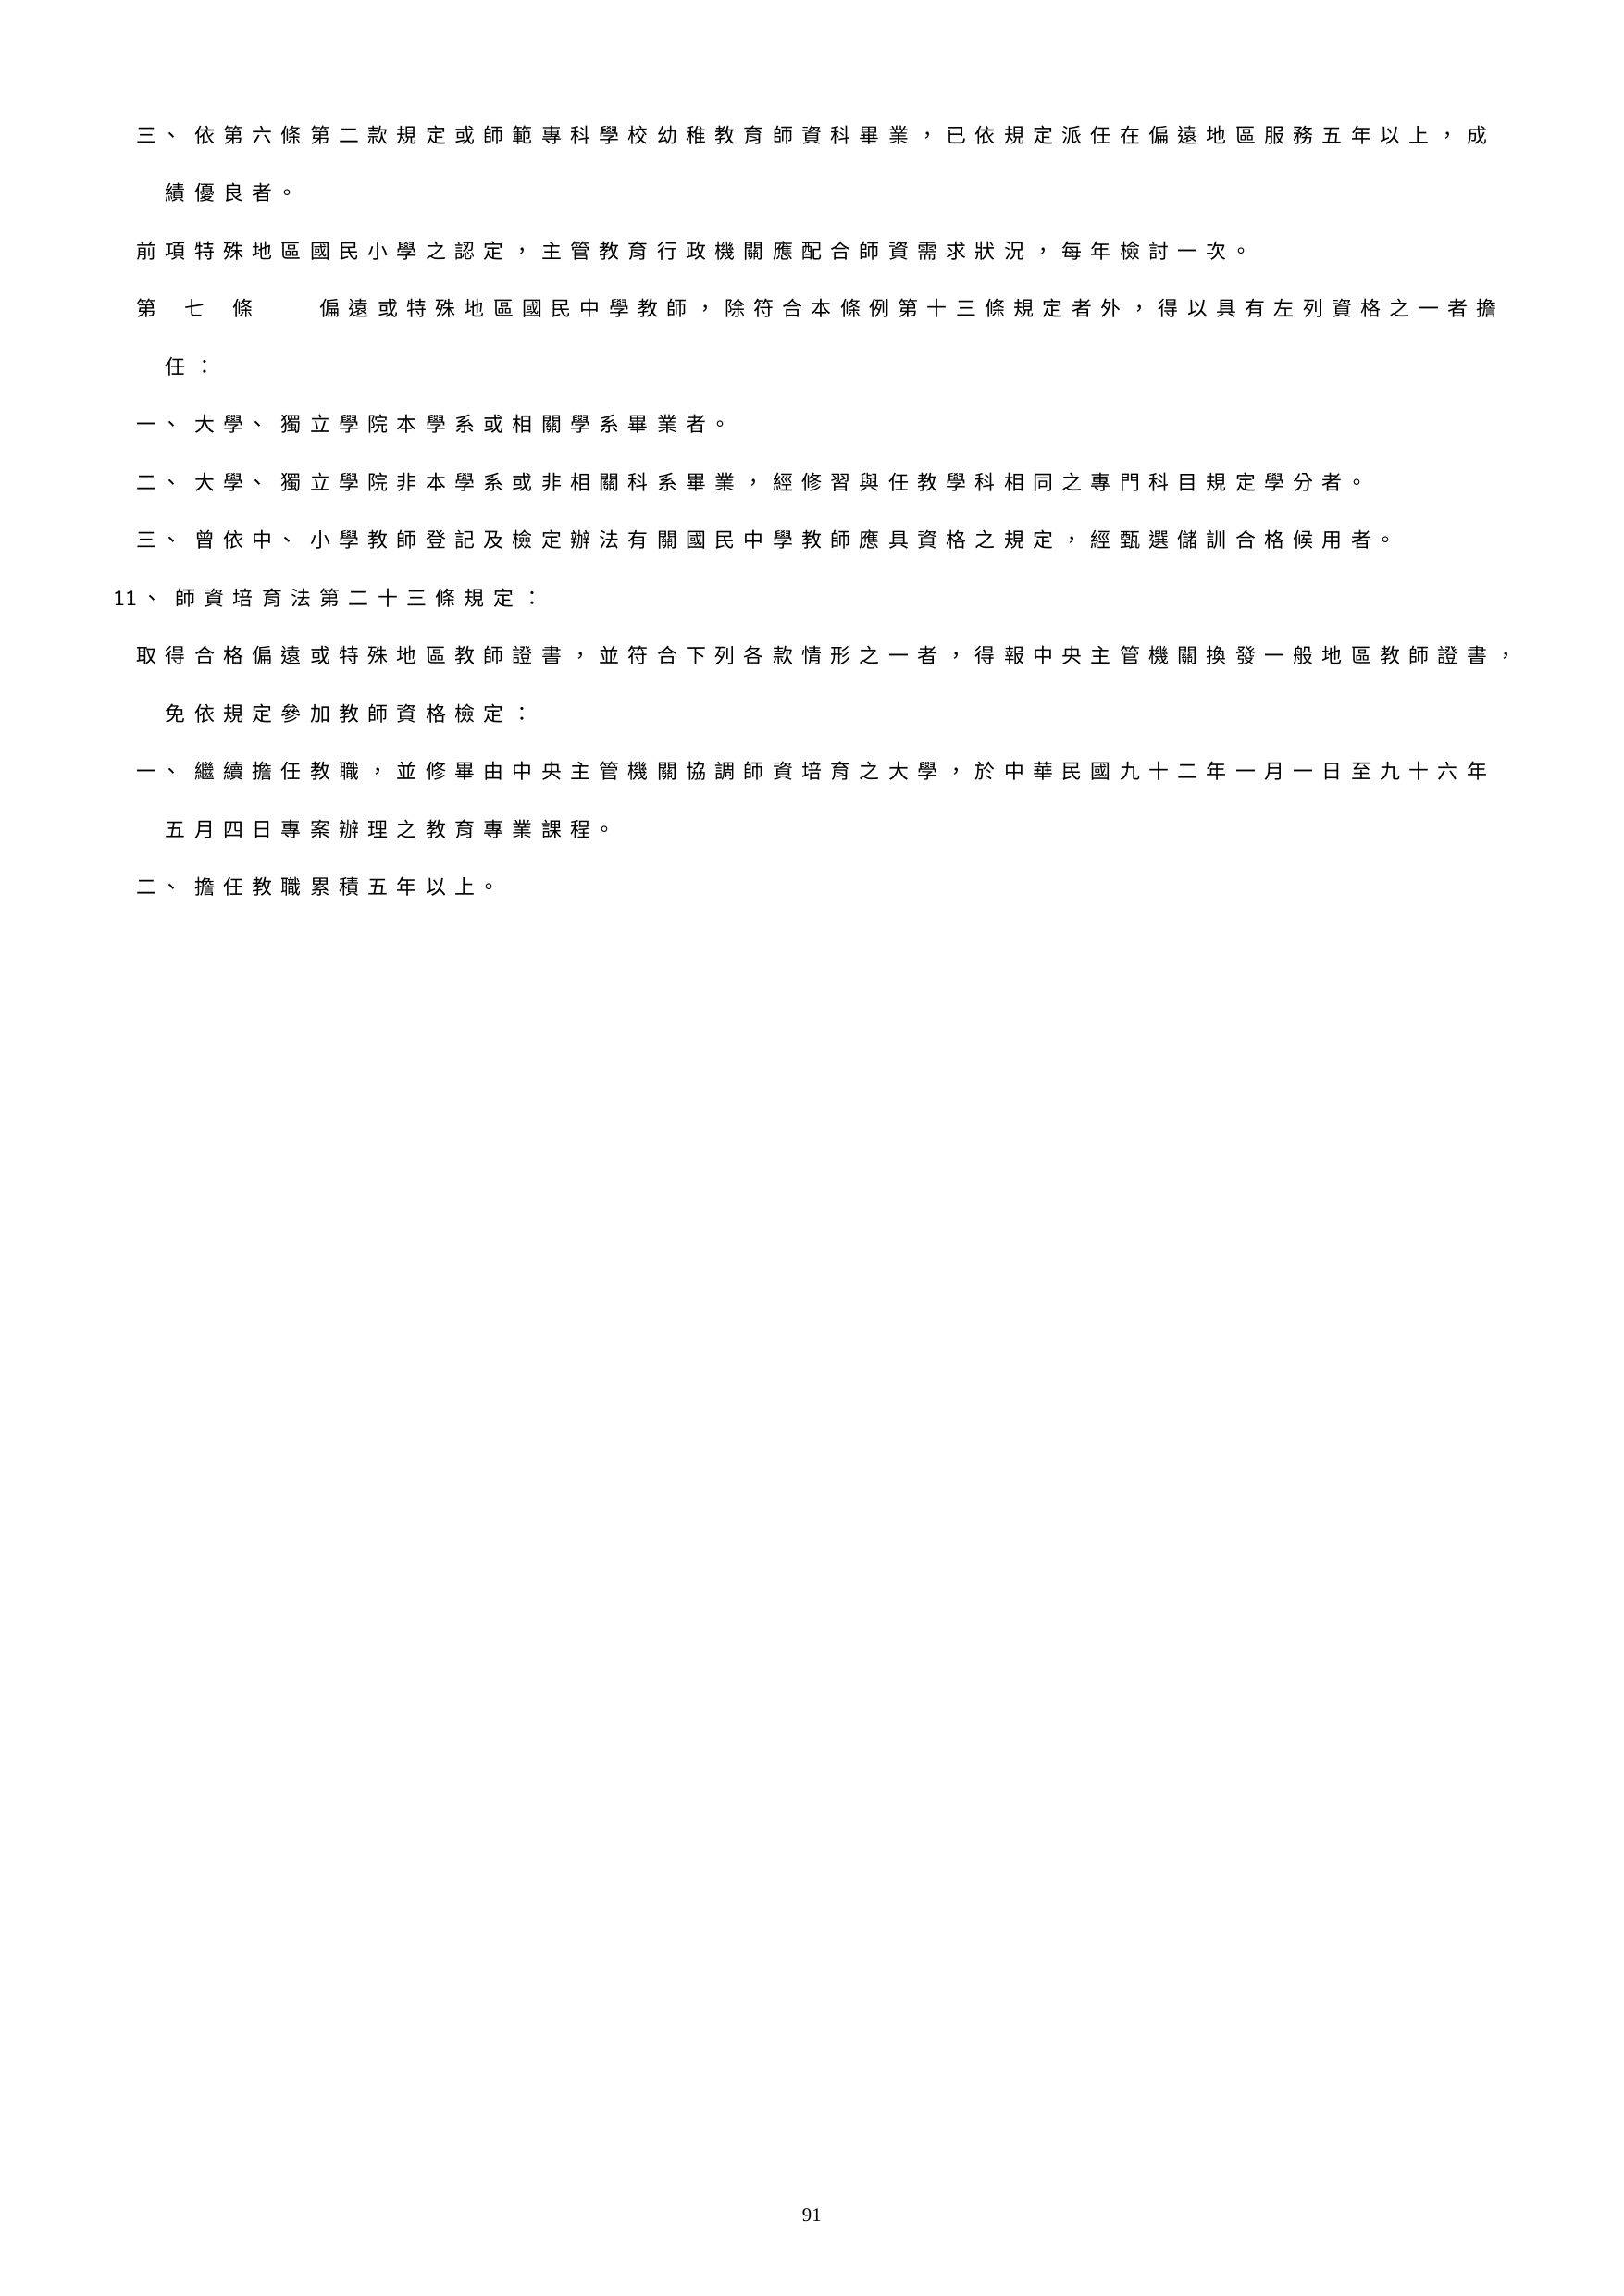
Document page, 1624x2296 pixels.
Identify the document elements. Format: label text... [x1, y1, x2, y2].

text 取得合格偏遠或特殊地區教師證書，並符合下列各款情形之一者，得報中央主管機關換發一般地區教師證書，免依規定參加教師資格檢定： [127, 615, 1510, 731]
text 一、繼續擔任教職，並修畢由中央主管機關協調師資培育之大學，於中華民國九十二年一月一日至九十六年五月四日專案辦理之教育專業課程。 [127, 731, 1510, 847]
text 一、大學、獨立學院本學系或相關學系畢業者。 [127, 384, 1510, 442]
text 二、大學、獨立學院非本學系或非相關科系畢業，經修習與任教學科相同之專門科目規定學分者。 [127, 442, 1510, 500]
text 二、擔任教職累積五年以上。 [127, 847, 1510, 905]
text 三、曾依中、小學教師登記及檢定辦法有關國民中學教師應具資格之規定，經甄選儲訓合格候用者。 [127, 500, 1510, 558]
text 三、依第六條第二款規定或師範專科學校幼稚教育師資科畢業，已依規定派任在偏遠地區服務五年以上，成績優良者。 [127, 95, 1510, 211]
text 前項特殊地區國民小學之認定，主管教育行政機關應配合師資需求狀況，每年檢討一次。 [127, 211, 1510, 268]
text 第 七 條 偏遠或特殊地區國民中學教師，除符合本條例第十三條規定者外，得以具有左列資格之一者擔任： [127, 268, 1510, 384]
list 師資培育法第二十三條規定： [85, 558, 1554, 615]
